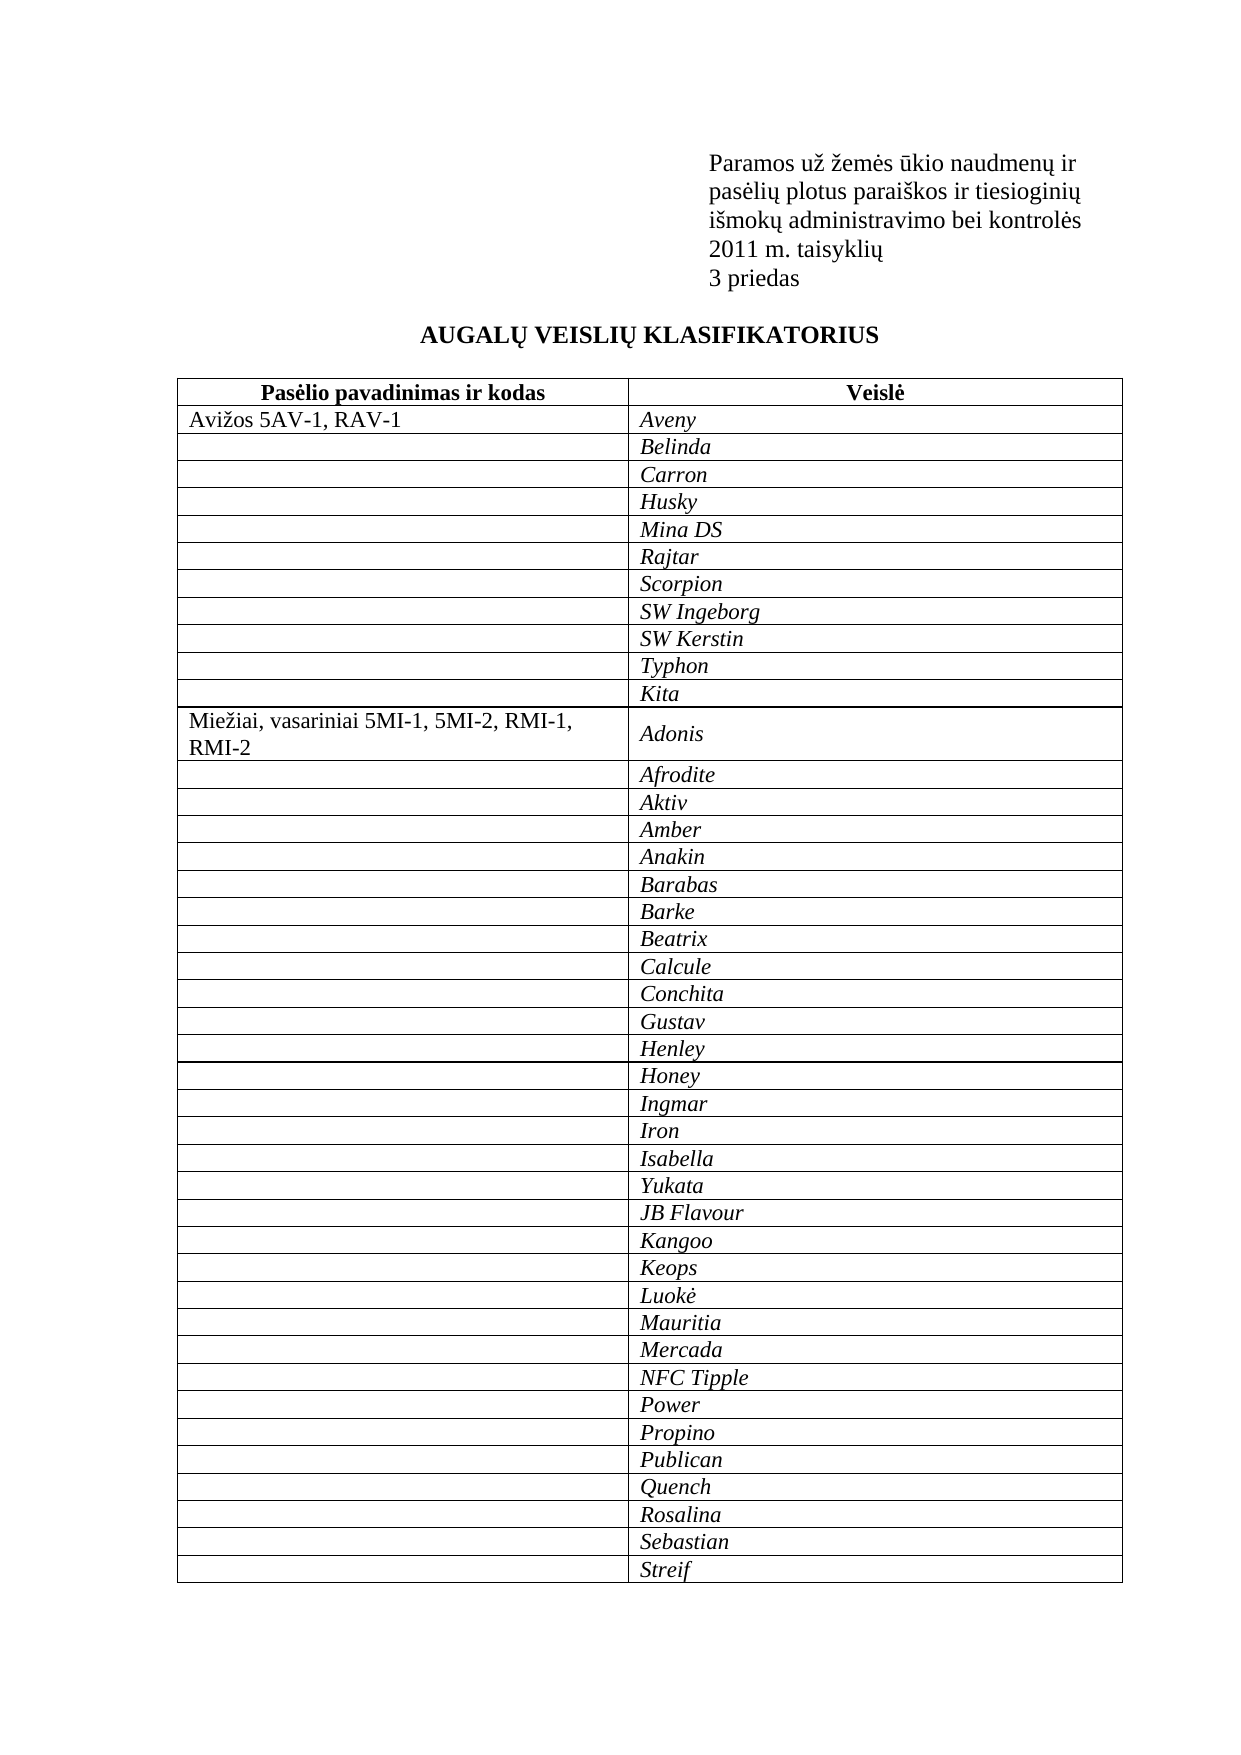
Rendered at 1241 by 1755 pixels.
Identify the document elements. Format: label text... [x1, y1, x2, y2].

table_cell Miežiai, vasariniai 5MI-1, 5MI-2, RMI-1, RMI-2 [178, 708, 628, 760]
table_cell Avižos 5AV-1, RAV-1 [178, 406, 628, 432]
table_cell Kangoo [629, 1227, 1122, 1253]
table_cell Scorpion [629, 570, 1122, 597]
table_cell Streif [629, 1556, 1122, 1582]
table_cell Power [629, 1391, 1122, 1418]
table_cell [178, 461, 628, 487]
table_cell Honey [629, 1063, 1122, 1089]
table_cell Publican [629, 1446, 1122, 1472]
table_cell [178, 1309, 628, 1335]
table_cell [178, 1336, 628, 1363]
table_header Pasėlio pavadinimas ir kodas [178, 379, 628, 405]
table_cell Rosalina [629, 1501, 1122, 1527]
table_cell [178, 1145, 628, 1171]
text 3 priedas [177, 263, 1122, 291]
table_cell Iron [629, 1117, 1122, 1144]
table_cell Rajtar [629, 543, 1122, 569]
table_cell Aktiv [629, 789, 1122, 815]
table_cell Mauritia [629, 1309, 1122, 1335]
text pasėlių plotus paraiškos ir tiesioginių [177, 176, 1122, 205]
table_cell Beatrix [629, 926, 1122, 952]
table_cell [178, 1282, 628, 1308]
table_cell [178, 543, 628, 569]
table_cell SW Kerstin [629, 625, 1122, 652]
table_cell [178, 1528, 628, 1554]
table_cell Husky [629, 488, 1122, 514]
table_cell Henley [629, 1035, 1122, 1061]
table_cell [178, 1117, 628, 1144]
table_cell Quench [629, 1474, 1122, 1500]
table_cell [178, 1474, 628, 1500]
table_cell Yukata [629, 1172, 1122, 1198]
table_cell Barabas [629, 871, 1122, 897]
table_cell [178, 898, 628, 924]
table_cell [178, 1008, 628, 1034]
text 2011 m. taisyklių [177, 234, 1122, 263]
text išmokų administravimo bei kontrolės [177, 205, 1122, 234]
table_cell [178, 488, 628, 514]
table_cell [178, 625, 628, 652]
text Augalų veislių klasifikatorius [177, 320, 1122, 349]
table_cell Isabella [629, 1145, 1122, 1171]
table_cell Aveny [629, 406, 1122, 432]
table_cell [178, 843, 628, 870]
table_cell Typhon [629, 653, 1122, 679]
table_cell Ingmar [629, 1090, 1122, 1116]
table_cell Mercada [629, 1336, 1122, 1363]
table_cell [178, 653, 628, 679]
table_cell [178, 871, 628, 897]
table_cell [178, 1391, 628, 1418]
table_cell [178, 1446, 628, 1472]
table_cell Keops [629, 1254, 1122, 1281]
table_cell [178, 980, 628, 1007]
table_cell [178, 1364, 628, 1390]
table_cell [178, 789, 628, 815]
table_cell Luokė [629, 1282, 1122, 1308]
table_cell [178, 570, 628, 597]
table_cell [178, 816, 628, 842]
table_cell Belinda [629, 434, 1122, 460]
table_cell [178, 926, 628, 952]
table_cell Conchita [629, 980, 1122, 1007]
table_cell Propino [629, 1419, 1122, 1445]
table_cell Mina DS [629, 516, 1122, 542]
table_cell Barke [629, 898, 1122, 924]
table_cell [178, 1254, 628, 1281]
table_cell Sebastian [629, 1528, 1122, 1554]
table_cell [178, 1090, 628, 1116]
table_cell [178, 516, 628, 542]
table_cell Kita [629, 680, 1122, 706]
table_cell [178, 1200, 628, 1226]
table_cell Gustav [629, 1008, 1122, 1034]
table_cell NFC Tipple [629, 1364, 1122, 1390]
table_cell Carron [629, 461, 1122, 487]
table_cell Amber [629, 816, 1122, 842]
table_cell Calcule [629, 953, 1122, 979]
table_cell [178, 1063, 628, 1089]
table_cell [178, 680, 628, 706]
table_cell JB Flavour [629, 1200, 1122, 1226]
table_cell SW Ingeborg [629, 598, 1122, 624]
table_cell Anakin [629, 843, 1122, 870]
table_cell [178, 1172, 628, 1198]
table_cell [178, 1035, 628, 1061]
table_cell [178, 598, 628, 624]
text Paramos už žemės ūkio naudmenų ir [177, 148, 1122, 176]
table_cell [178, 1501, 628, 1527]
table_cell [178, 1227, 628, 1253]
table_cell Adonis [629, 708, 1122, 760]
table_cell Afrodite [629, 761, 1122, 787]
table_cell [178, 434, 628, 460]
table_header Veislė [629, 379, 1122, 405]
table_cell [178, 761, 628, 787]
table_cell [178, 1419, 628, 1445]
table_cell [178, 953, 628, 979]
table_cell [178, 1556, 628, 1582]
